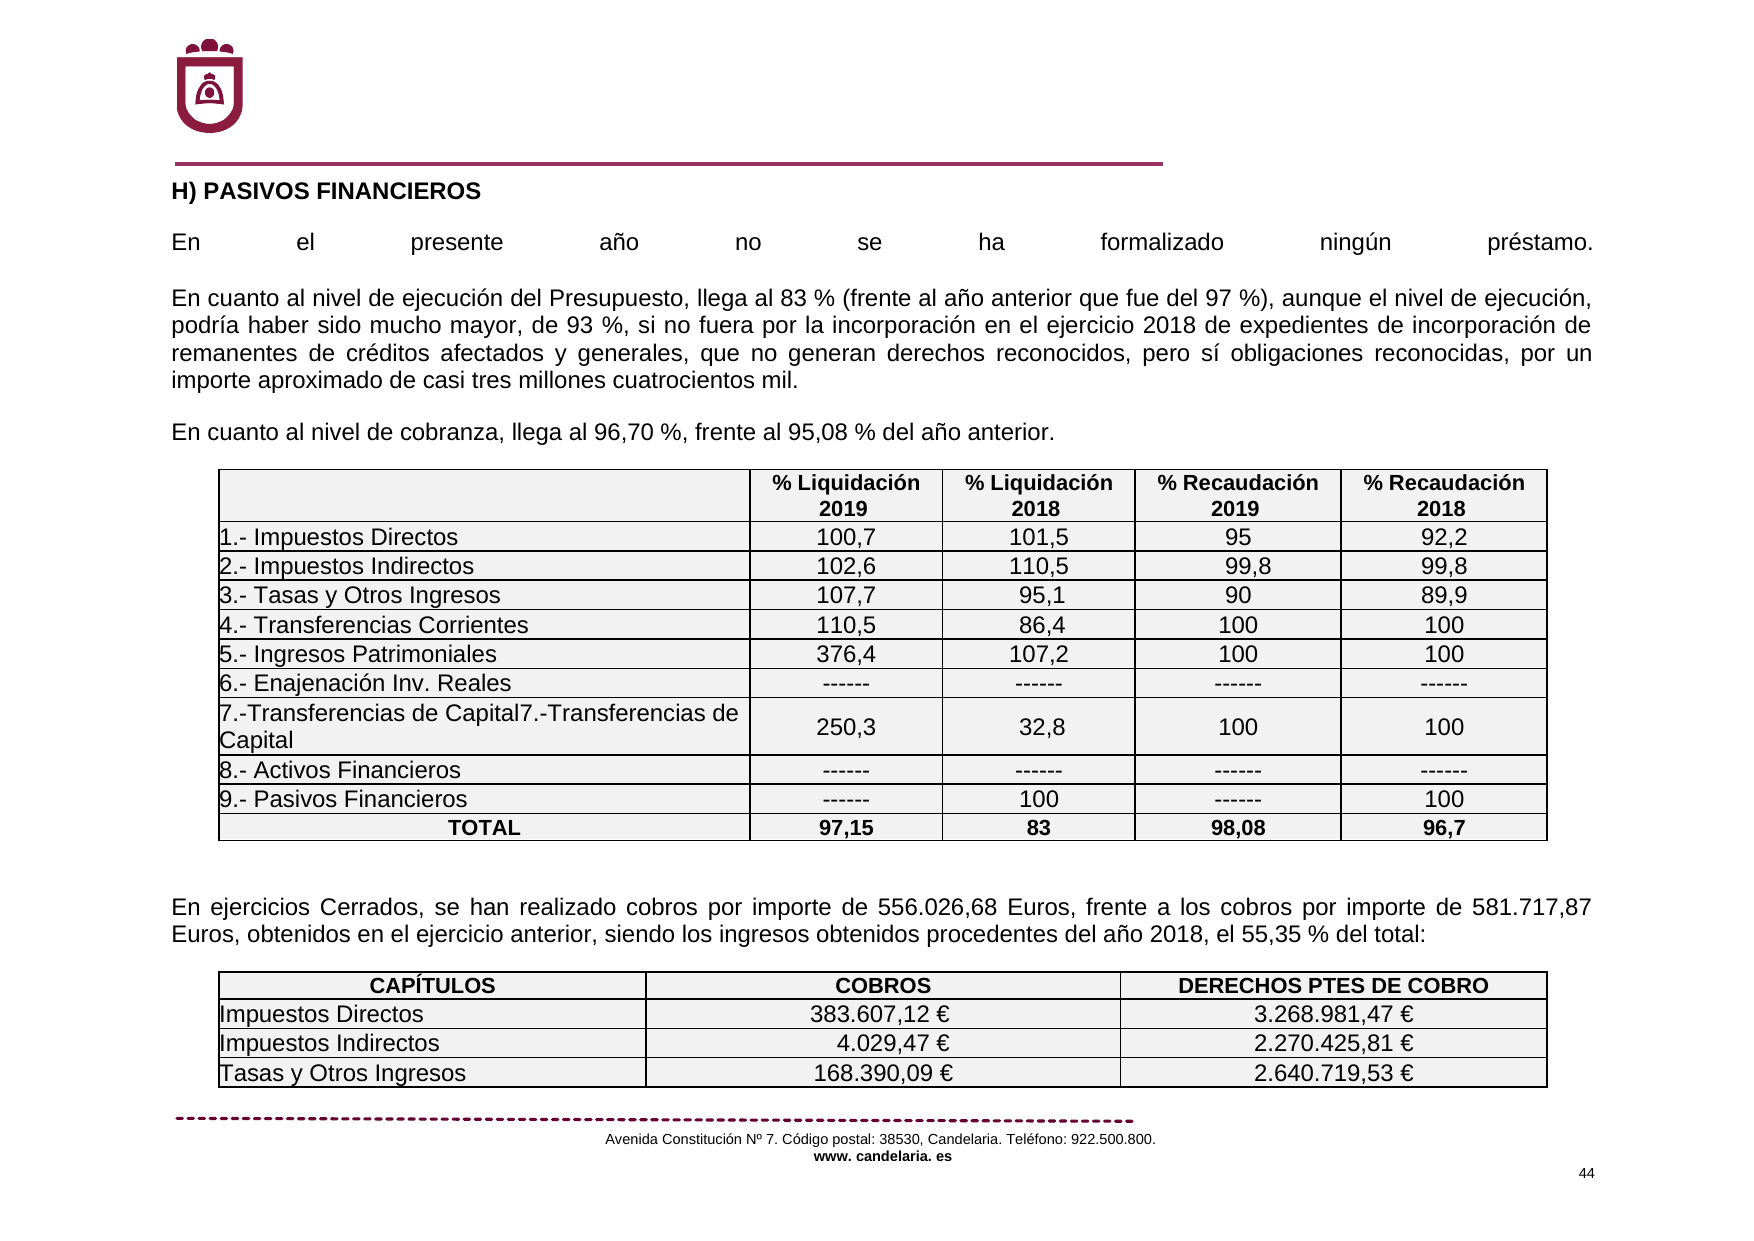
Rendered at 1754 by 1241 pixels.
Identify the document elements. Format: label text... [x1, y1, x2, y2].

table_cell 100 [1136, 610, 1340, 638]
table_cell ------ [1136, 669, 1340, 697]
table_cell 89,9 [1342, 581, 1546, 609]
table_cell ------ [1136, 756, 1340, 783]
table_cell 4.- Transferencias Corrientes [220, 610, 749, 638]
table_cell 168.390,09 € [647, 1058, 1120, 1086]
table_cell 250,3 [751, 698, 942, 754]
text En cuanto al nivel de cobranza, llega al 96,70 %, frente al 95,08 % del año anterior. [171, 417, 1595, 445]
table_cell 100 [1342, 640, 1546, 667]
table_cell 383.607,12 € [647, 1000, 1120, 1027]
table_cell 100 [1342, 610, 1546, 638]
table_cell TOTAL [220, 814, 749, 839]
table_cell 9.- Pasivos Financieros [220, 785, 749, 813]
table_header % Liquidación 2019 [751, 470, 942, 521]
table_cell 101,5 [943, 522, 1134, 550]
table_cell 3.- Tasas y Otros Ingresos [220, 581, 749, 609]
table_cell 95,1 [943, 581, 1134, 609]
table_cell 100 [1136, 640, 1340, 667]
text En ejercicios Cerrados, se han realizado cobros por importe de 556.026,68 Euros, frente a los cobros por importe de 581.717,87 Euros, obtenidos en el ejercicio anterior, siendo los ingresos obtenidos procedentes del año 2018, el 55,35 % del total: [171, 892, 1595, 948]
table_cell 96,7 [1342, 814, 1546, 839]
table_cell 376,4 [751, 640, 942, 667]
table_header [220, 470, 749, 521]
table_cell 110,5 [943, 552, 1134, 579]
table_cell 86,4 [943, 610, 1134, 638]
table_cell 1.- Impuestos Directos [220, 522, 749, 550]
table_cell ------ [943, 756, 1134, 783]
table_cell ------ [1342, 669, 1546, 697]
table_cell 6.- Enajenación Inv. Reales [220, 669, 749, 697]
table_cell 100 [1136, 698, 1340, 754]
table_cell 8.- Activos Financieros [220, 756, 749, 783]
table_cell 100 [1342, 785, 1546, 813]
table_cell ------ [751, 756, 942, 783]
table_cell ------ [1342, 756, 1546, 783]
table_cell Impuestos Indirectos [220, 1029, 645, 1057]
table_cell 95 [1136, 522, 1340, 550]
table_cell 90 [1136, 581, 1340, 609]
table_header % Liquidación 2018 [943, 470, 1134, 521]
table_cell 32,8 [943, 698, 1134, 754]
table_cell 92,2 [1342, 522, 1546, 550]
table_cell 83 [943, 814, 1134, 839]
table_header % Recaudación 2018 [1342, 470, 1546, 521]
table_cell Tasas y Otros Ingresos [220, 1058, 645, 1086]
table_cell Impuestos Directos [220, 1000, 645, 1027]
table_cell ------ [751, 669, 942, 697]
table_cell 107,2 [943, 640, 1134, 667]
text H) PASIVOS FINANCIEROS [171, 177, 1595, 205]
table_cell 110,5 [751, 610, 942, 638]
table_cell 97,15 [751, 814, 942, 839]
table_cell 2.- Impuestos Indirectos [220, 552, 749, 579]
table_cell 100 [1342, 698, 1546, 754]
table_cell 102,6 [751, 552, 942, 579]
table_cell 100 [943, 785, 1134, 813]
table_header CAPÍTULOS [220, 973, 645, 998]
table_cell ------ [751, 785, 942, 813]
table_cell 100,7 [751, 522, 942, 550]
table_cell 2.270.425,81 € [1121, 1029, 1546, 1057]
table_header COBROS [647, 973, 1120, 998]
table_cell ------ [943, 669, 1134, 697]
table_header DERECHOS PTES DE COBRO [1121, 973, 1546, 998]
table_cell 7.-Transferencias de Capital7.-Transferencias de Capital [220, 698, 749, 754]
table_cell 5.- Ingresos Patrimoniales [220, 640, 749, 667]
table_cell ------ [1136, 785, 1340, 813]
table_cell 3.268.981,47 € [1121, 1000, 1546, 1027]
table_cell 99,8 [1136, 552, 1340, 579]
text En el presente año no se ha formalizado ningún préstamo. En cuanto al nivel de ejecución del Presupuesto, llega al 83 % (frente al año anterior que fue del 97 %), aunque el nivel de ejecución, podría haber sido mucho mayor, de 93 %, si no fuera por la incorporación en el ejercicio 2018 de expedientes de incorporación de remanentes de créditos afectados y generales, que no generan derechos reconocidos, pero sí obligaciones reconocidas, por un importe aproximado de casi tres millones cuatrocientos mil. [171, 228, 1595, 394]
table_cell 99,8 [1342, 552, 1546, 579]
table_cell 4.029,47 € [647, 1029, 1120, 1057]
table_cell 2.640.719,53 € [1121, 1058, 1546, 1086]
table_header % Recaudación 2019 [1136, 470, 1340, 521]
table_cell 98,08 [1136, 814, 1340, 839]
table_cell 107,7 [751, 581, 942, 609]
